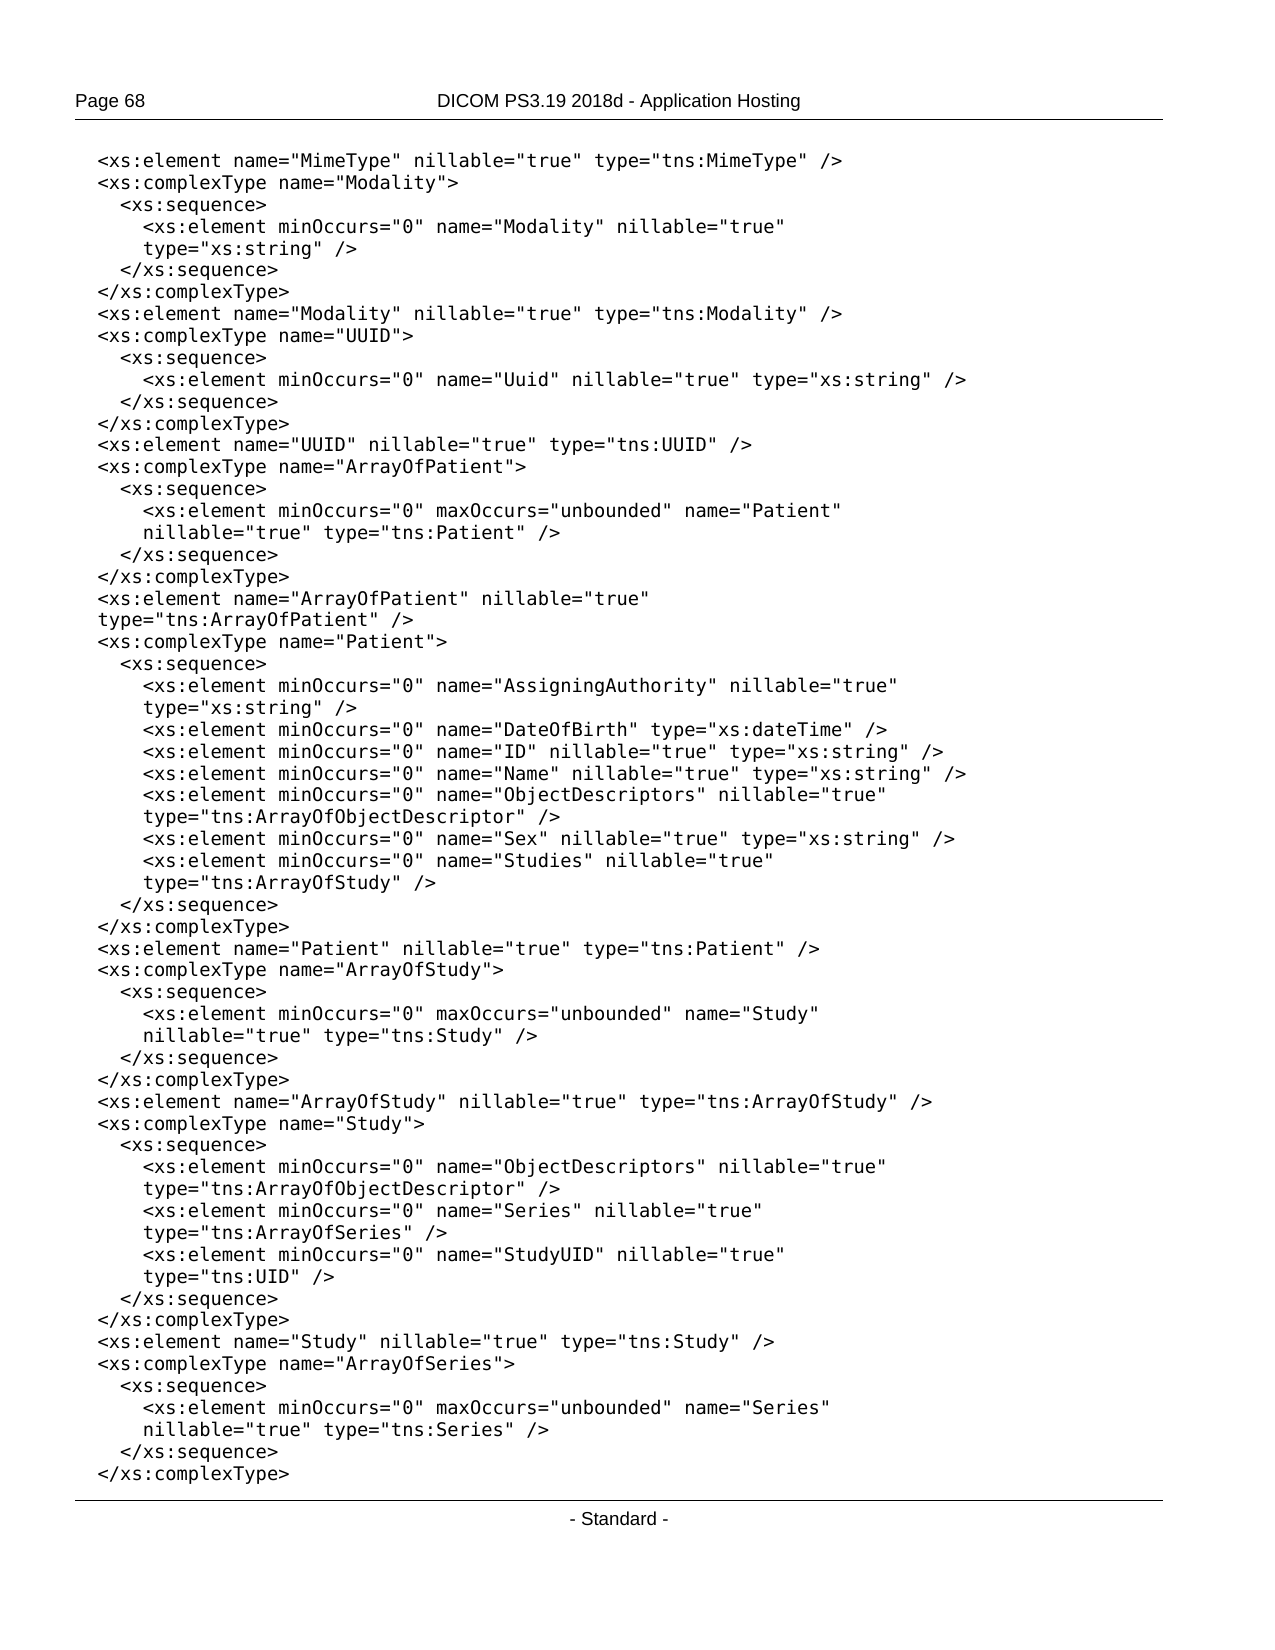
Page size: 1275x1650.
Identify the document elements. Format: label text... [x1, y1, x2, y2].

text <xs:element name="MimeType" nillable="true" type="tns:MimeType" /> <xs:complexType name="Modality"> <xs:sequence> <xs:element minOccurs="0" name="Modality" nillable="true" type="xs:string" /> </xs:sequence> </xs:complexType> <xs:element name="Modality" nillable="true" type="tns:Modality" /> <xs:complexType name="UUID"> <xs:sequence> <xs:element minOccurs="0" name="Uuid" nillable="true" type="xs:string" /> </xs:sequence> </xs:complexType> <xs:element name="UUID" nillable="true" type="tns:UUID" /> <xs:complexType name="ArrayOfPatient"> <xs:sequence> <xs:element minOccurs="0" maxOccurs="unbounded" name="Patient" nillable="true" type="tns:Patient" /> </xs:sequence> </xs:complexType> <xs:element name="ArrayOfPatient" nillable="true" type="tns:ArrayOfPatient" /> <xs:complexType name="Patient"> <xs:sequence> <xs:element minOccurs="0" name="AssigningAuthority" nillable="true" type="xs:string" /> <xs:element minOccurs="0" name="DateOfBirth" type="xs:dateTime" /> <xs:element minOccurs="0" name="ID" nillable="true" type="xs:string" /> <xs:element minOccurs="0" name="Name" nillable="true" type="xs:string" /> <xs:element minOccurs="0" name="ObjectDescriptors" nillable="true" type="tns:ArrayOfObjectDescriptor" /> <xs:element minOccurs="0" name="Sex" nillable="true" type="xs:string" /> <xs:element minOccurs="0" name="Studies" nillable="true" type="tns:ArrayOfStudy" /> </xs:sequence> </xs:complexType> <xs:element name="Patient" nillable="true" type="tns:Patient" /> <xs:complexType name="ArrayOfStudy"> <xs:sequence> <xs:element minOccurs="0" maxOccurs="unbounded" name="Study" nillable="true" type="tns:Study" /> </xs:sequence> </xs:complexType> <xs:element name="ArrayOfStudy" nillable="true" type="tns:ArrayOfStudy" /> <xs:complexType name="Study"> <xs:sequence> <xs:element minOccurs="0" name="ObjectDescriptors" nillable="true" type="tns:ArrayOfObjectDescriptor" /> <xs:element minOccurs="0" name="Series" nillable="true" type="tns:ArrayOfSeries" /> <xs:element minOccurs="0" name="StudyUID" nillable="true" type="tns:UID" /> </xs:sequence> </xs:complexType> <xs:element name="Study" nillable="true" type="tns:Study" /> <xs:complexType name="ArrayOfSeries"> <xs:sequence> <xs:element minOccurs="0" maxOccurs="unbounded" name="Series" nillable="true" type="tns:Series" /> </xs:sequence> </xs:complexType> [75, 150, 1162, 1484]
